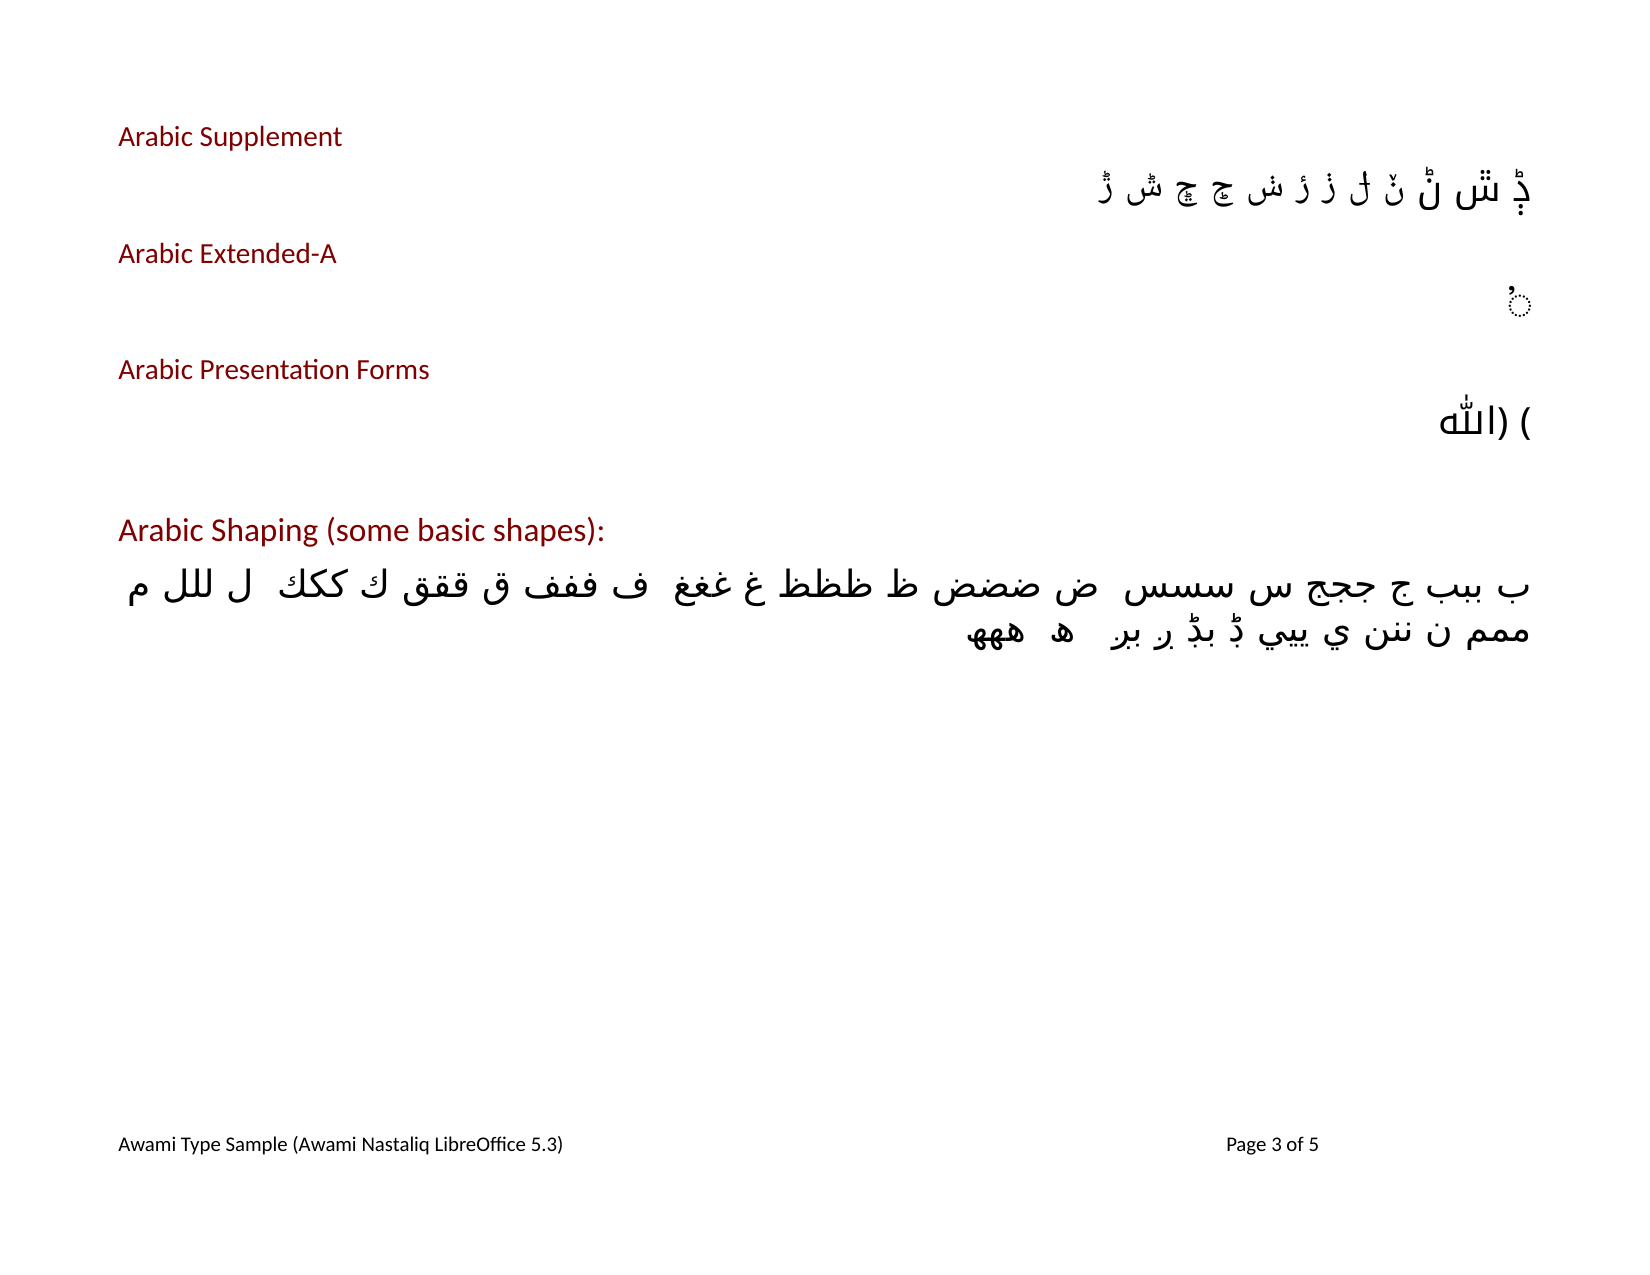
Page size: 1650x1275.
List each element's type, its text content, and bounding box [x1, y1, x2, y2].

subtitle Arabic Shaping (some basic shapes): [118, 509, 1532, 550]
subtitle Arabic Supplement [118, 118, 1532, 154]
text ◌ࣿ [118, 283, 1532, 327]
text ﴾ ﴿ﷲ [118, 400, 1532, 443]
text ب ببب ج ججج س سسس ض ضضض ظ ظظظ غ غغغ ف ففف ق ققق ك ككك ل للل م ممم ن ننن ي ييي ڋ بڋ ږ بږ ھ ھھھ [118, 562, 1532, 650]
subtitle Arabic Extended-A [118, 235, 1532, 271]
text ݙ ݜ ݨ ݩ ݪ ݫ ݬ ݭ ݮ ݯ ݰ ݱ [118, 166, 1532, 210]
subtitle Arabic Presentation Forms [118, 352, 1532, 387]
